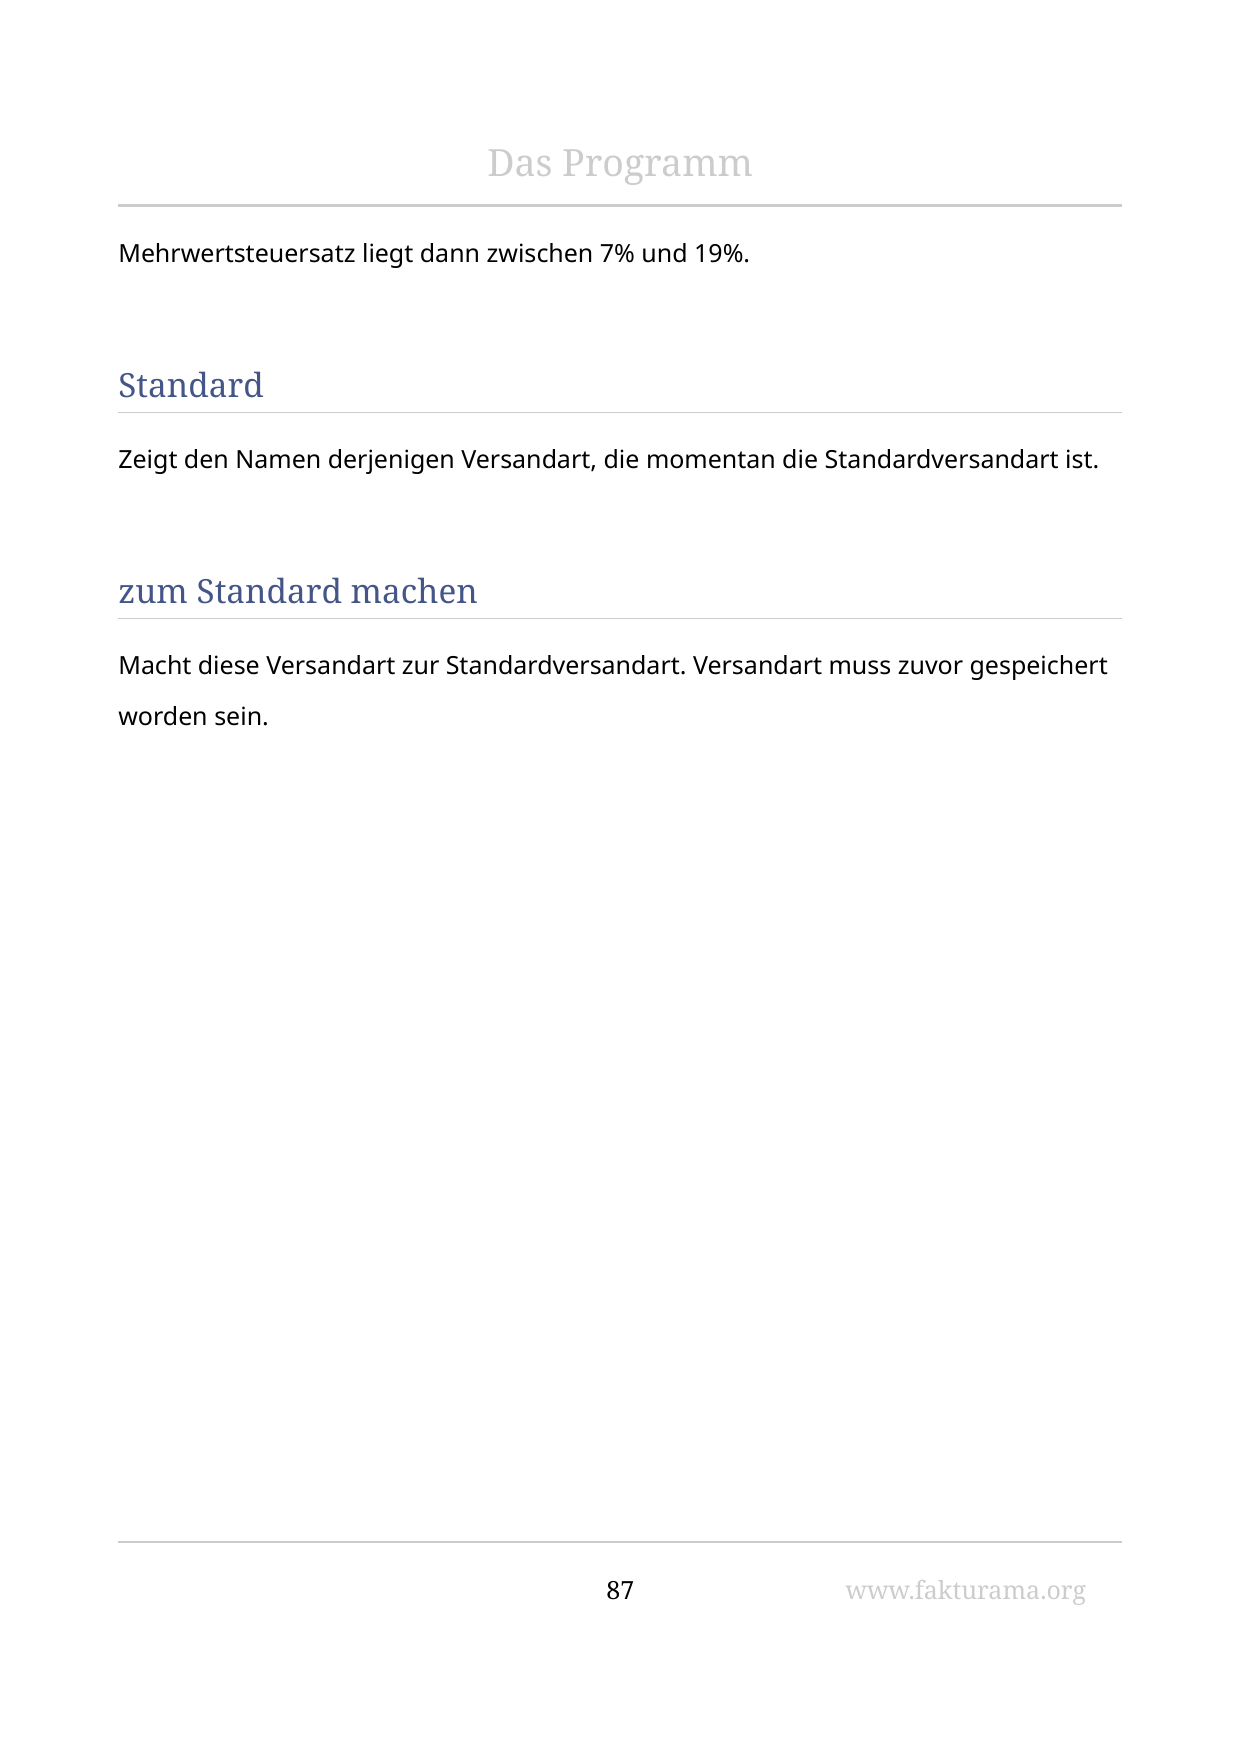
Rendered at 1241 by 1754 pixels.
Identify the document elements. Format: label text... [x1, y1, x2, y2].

text Zeigt den Namen derjenigen Versandart, die momentan die Standardversandart ist. [118, 442, 1122, 476]
text Mehrwertsteuersatz liegt dann zwischen 7% und 19%. [118, 236, 1122, 270]
subtitle zum Standard machen [118, 568, 1122, 618]
text Macht diese Versandart zur Standardversandart. Versandart muss zuvor gespeichert worden sein. [118, 648, 1122, 733]
subtitle Standard [118, 362, 1122, 412]
